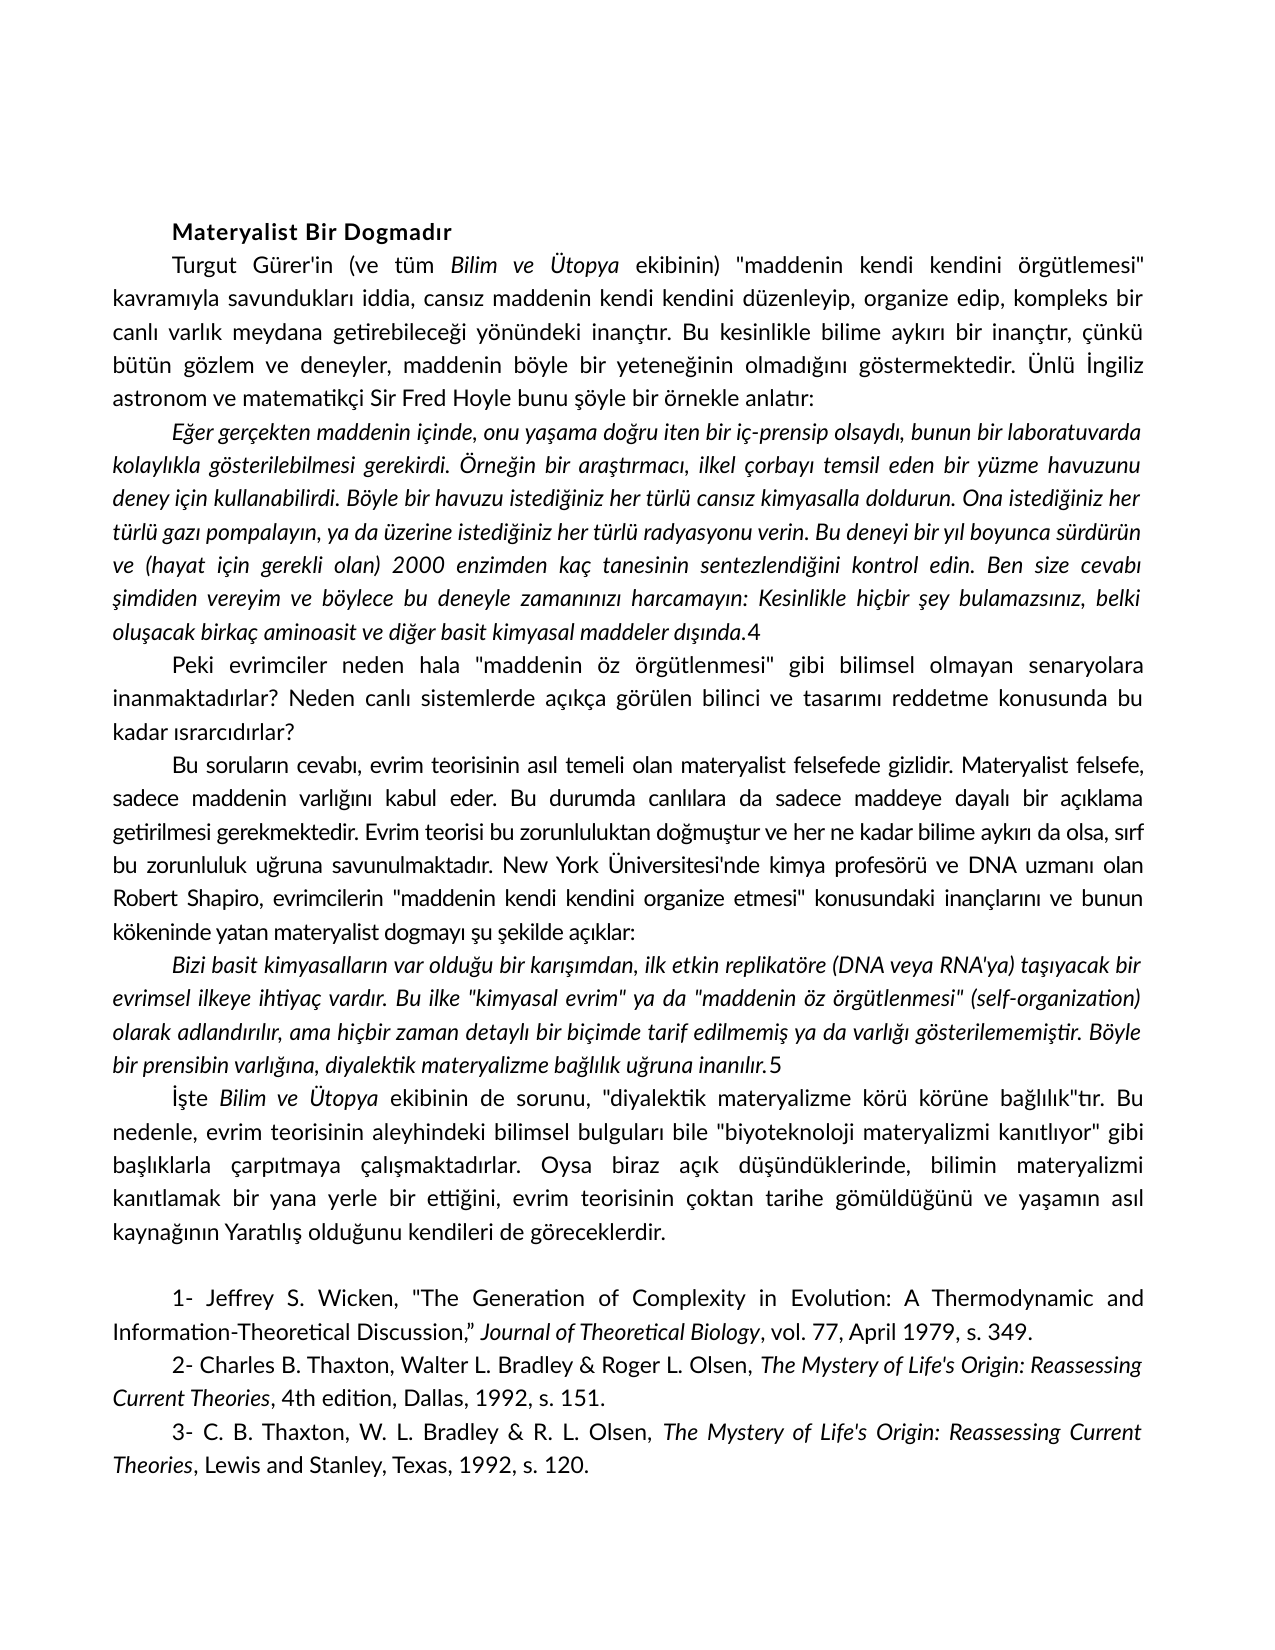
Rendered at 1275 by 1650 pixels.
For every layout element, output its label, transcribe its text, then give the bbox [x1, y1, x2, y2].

text Materyalist Bir Dogmadır [112, 213, 1145, 247]
text Bu soruların cevabı, evrim teorisinin asıl temeli olan materyalist felsefede gizlidir. Materyalist felsefe, sadece maddenin varlığını kabul eder. Bu durumda canlılara da sadece maddeye dayalı bir açıklama getirilmesi gerekmektedir. Evrim teorisi bu zorunluluktan doğmuştur ve her ne kadar bilime aykırı da olsa, sırf bu zorunluluk uğruna savunulmaktadır. New York Üniversitesi'nde kimya profesörü ve DNA uzmanı olan Robert Shapiro, evrimcilerin "maddenin kendi kendini organize etmesi" konusundaki inançlarını ve bunun kökeninde yatan materyalist dogmayı şu şekilde açıklar: [112, 747, 1145, 947]
text Peki evrimciler neden hala "maddenin öz örgütlenmesi" gibi bilimsel olmayan senaryolara inanmaktadırlar? Neden canlı sistemlerde açıkça görülen bilinci ve tasarımı reddetme konusunda bu kadar ısrarcıdırlar? [112, 647, 1145, 747]
text 2- Charles B. Thaxton, Walter L. Bradley & Roger L. Olsen, The Mystery of Life's Origin: Reassessing Current Theories, 4th edition, Dallas, 1992, s. 151. [112, 1347, 1145, 1413]
text 1- Jeffrey S. Wicken, "The Generation of Complexity in Evolution: A Thermodynamic and Information-Theoretical Discussion,” Journal of Theoretical Biology, vol. 77, April 1979, s. 349. [112, 1280, 1145, 1347]
text İşte Bilim ve Ütopya ekibinin de sorunu, "diyalektik materyalizme körü körüne bağlılık"tır. Bu nedenle, evrim teorisinin aleyhindeki bilimsel bulguları bile "biyoteknoloji materyalizmi kanıtlıyor" gibi başlıklarla çarpıtmaya çalışmaktadırlar. Oysa biraz açık düşündüklerinde, bilimin materyalizmi kanıtlamak bir yana yerle bir ettiğini, evrim teorisinin çoktan tarihe gömüldüğünü ve yaşamın asıl kaynağının Yaratılış olduğunu kendileri de göreceklerdir. [112, 1080, 1145, 1247]
text Bizi basit kimyasalların var olduğu bir karışımdan, ilk etkin replikatöre (DNA veya RNA'ya) taşıyacak bir evrimsel ilkeye ihtiyaç vardır. Bu ilke "kimyasal evrim" ya da "maddenin öz örgütlenmesi" (self-organization) olarak adlandırılır, ama hiçbir zaman detaylı bir biçimde tarif edilmemiş ya da varlığı gösterilememiştir. Böyle bir prensibin varlığına, diyalektik materyalizme bağlılık uğruna inanılır.5 [112, 947, 1145, 1080]
text Turgut Gürer'in (ve tüm Bilim ve Ütopya ekibinin) "maddenin kendi kendini örgütlemesi" kavramıyla savundukları iddia, cansız maddenin kendi kendini düzenleyip, organize edip, kompleks bir canlı varlık meydana getirebileceği yönündeki inançtır. Bu kesinlikle bilime aykırı bir inançtır, çünkü bütün gözlem ve deneyler, maddenin böyle bir yeteneğinin olmadığını göstermektedir. Ünlü İngiliz astronom ve matematikçi Sir Fred Hoyle bunu şöyle bir örnekle anlatır: [112, 247, 1145, 413]
text 3- C. B. Thaxton, W. L. Bradley & R. L. Olsen, The Mystery of Life's Origin: Reassessing Current Theories, Lewis and Stanley, Texas, 1992, s. 120. [112, 1413, 1145, 1480]
text Eğer gerçekten maddenin içinde, onu yaşama doğru iten bir iç-prensip olsaydı, bunun bir laboratuvarda kolaylıkla gösterilebilmesi gerekirdi. Örneğin bir araştırmacı, ilkel çorbayı temsil eden bir yüzme havuzunu deney için kullanabilirdi. Böyle bir havuzu istediğiniz her türlü cansız kimyasalla doldurun. Ona istediğiniz her türlü gazı pompalayın, ya da üzerine istediğiniz her türlü radyasyonu verin. Bu deneyi bir yıl boyunca sürdürün ve (hayat için gerekli olan) 2000 enzimden kaç tanesinin sentezlendiğini kontrol edin. Ben size cevabı şimdiden vereyim ve böylece bu deneyle zamanınızı harcamayın: Kesinlikle hiçbir şey bulamazsınız, belki oluşacak birkaç aminoasit ve diğer basit kimyasal maddeler dışında.4 [112, 413, 1145, 647]
